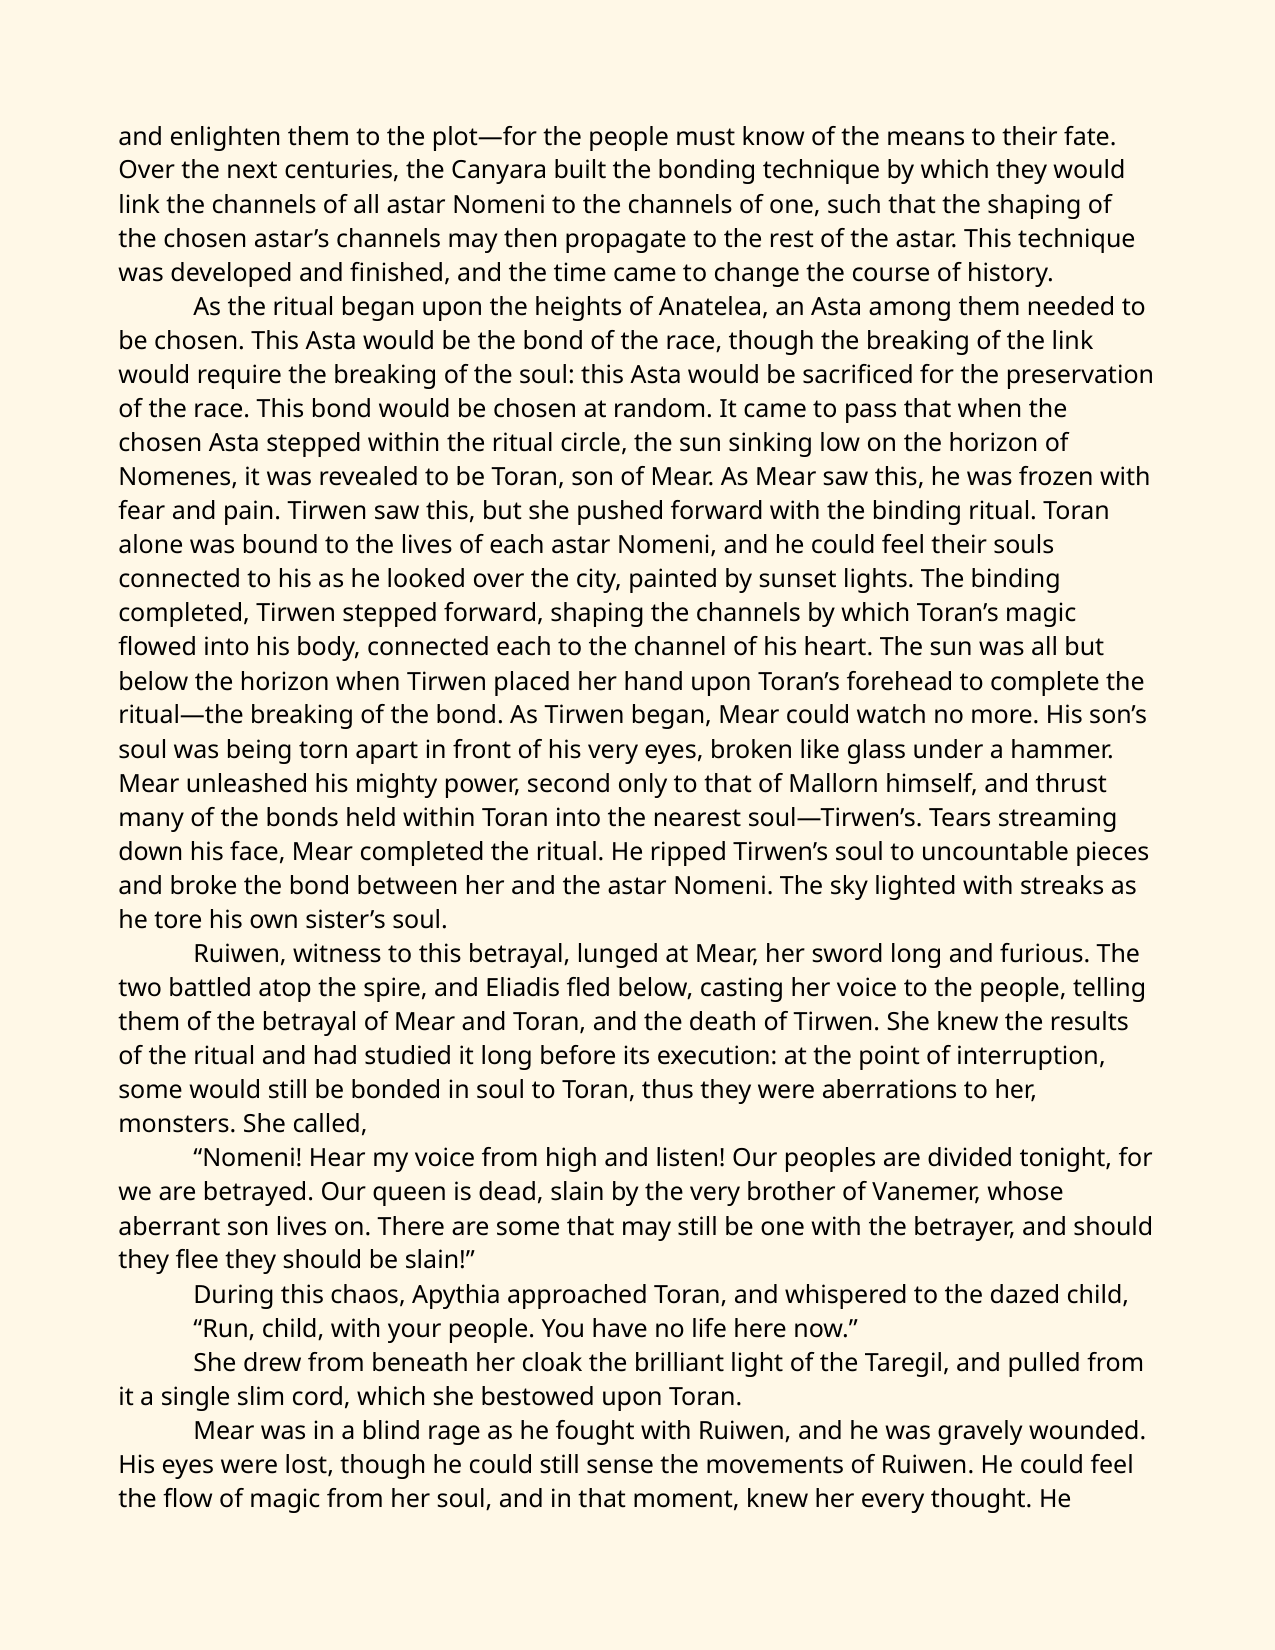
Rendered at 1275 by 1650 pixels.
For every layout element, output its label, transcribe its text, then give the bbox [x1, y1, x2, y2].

text Mear was in a blind rage as he fought with Ruiwen, and he was gravely wounded. His eyes were lost, though he could still sense the movements of Ruiwen. He could feel the flow of magic from her soul, and in that moment, knew her every thought. He [118, 1412, 1157, 1515]
text As the ritual began upon the heights of Anatelea, an Asta among them needed to be chosen. This Asta would be the bond of the race, though the breaking of the link would require the breaking of the soul: this Asta would be sacrificed for the preservation of the race. This bond would be chosen at random. It came to pass that when the chosen Asta stepped within the ritual circle, the sun sinking low on the horizon of Nomenes, it was revealed to be Toran, son of Mear. As Mear saw this, he was frozen with fear and pain. Tirwen saw this, but she pushed forward with the binding ritual. Toran alone was bound to the lives of each astar Nomeni, and he could feel their souls connected to his as he looked over the city, painted by sunset lights. The binding completed, Tirwen stepped forward, shaping the channels by which Toran’s magic flowed into his body, connected each to the channel of his heart. The sun was all but below the horizon when Tirwen placed her hand upon Toran’s forehead to complete the ritual—the breaking of the bond. As Tirwen began, Mear could watch no more. His son’s soul was being torn apart in front of his very eyes, broken like glass under a hammer. Mear unleashed his mighty power, second only to that of Mallorn himself, and thrust many of the bonds held within Toran into the nearest soul—Tirwen’s. Tears streaming down his face, Mear completed the ritual. He ripped Tirwen’s soul to uncountable pieces and broke the bond between her and the astar Nomeni. The sky lighted with streaks as he tore his own sister’s soul. [118, 288, 1157, 936]
text and enlighten them to the plot—for the people must know of the means to their fate. Over the next centuries, the Canyara built the bonding technique by which they would link the channels of all astar Nomeni to the channels of one, such that the shaping of the chosen astar’s channels may then propagate to the rest of the astar. This technique was developed and finished, and the time came to change the course of history. [118, 118, 1157, 288]
text During this chaos, Apythia approached Toran, and whispered to the dazed child, [118, 1276, 1157, 1310]
text Ruiwen, witness to this betrayal, lunged at Mear, her sword long and furious. The two battled atop the spire, and Eliadis fled below, casting her voice to the people, telling them of the betrayal of Mear and Toran, and the death of Tirwen. She knew the results of the ritual and had studied it long before its execution: at the point of interruption, some would still be bonded in soul to Toran, thus they were aberrations to her, monsters. She called, [118, 936, 1157, 1140]
text She drew from beneath her cloak the brilliant light of the Taregil, and pulled from it a single slim cord, which she bestowed upon Toran. [118, 1344, 1157, 1412]
text “Run, child, with your people. You have no life here now.” [118, 1310, 1157, 1344]
text “Nomeni! Hear my voice from high and listen! Our peoples are divided tonight, for we are betrayed. Our queen is dead, slain by the very brother of Vanemer, whose aberrant son lives on. There are some that may still be one with the betrayer, and should they flee they should be slain!” [118, 1140, 1157, 1276]
